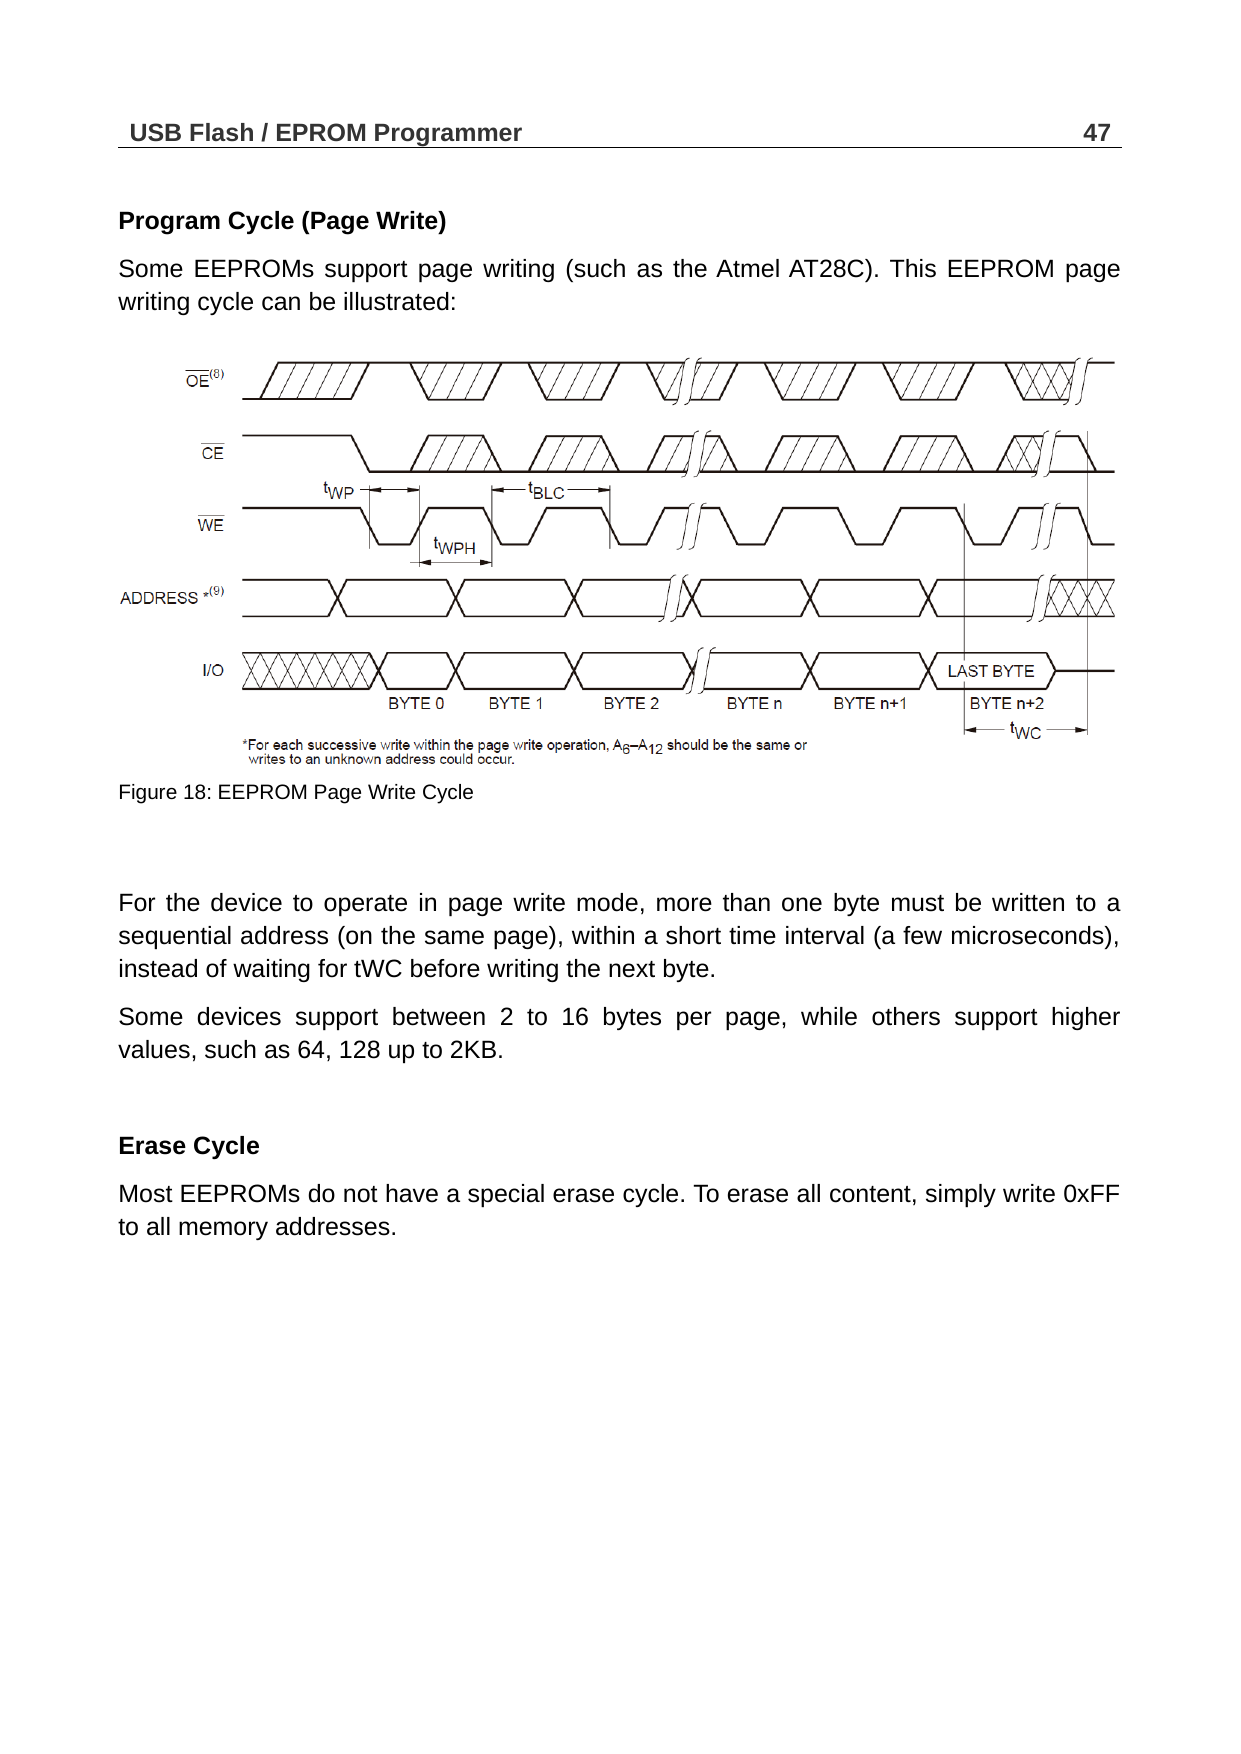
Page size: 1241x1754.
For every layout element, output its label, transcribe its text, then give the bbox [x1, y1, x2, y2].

text Most EEPROMs do not have a special erase cycle. To erase all content, simply write 0xFF to all memory addresses. [118, 1179, 1122, 1240]
text Erase Cycle [118, 1131, 1122, 1159]
text For the device to operate in page write mode, more than one byte must be written to a sequential address (on the same page), within a short time interval (a few microseconds), instead of waiting for tWC before writing the next byte. [118, 888, 1122, 983]
picture [118, 334, 1123, 768]
text Program Cycle (Page Write) [118, 206, 1122, 235]
text Figure 18: EEPROM Page Write Cycle [118, 768, 1122, 804]
text Some devices support between 2 to 16 bytes per page, while others support higher values, such as 64, 128 up to 2KB. [118, 1002, 1122, 1064]
text Some EEPROMs support page writing (such as the Atmel AT28C). This EEPROM page writing cycle can be illustrated: [118, 254, 1122, 316]
